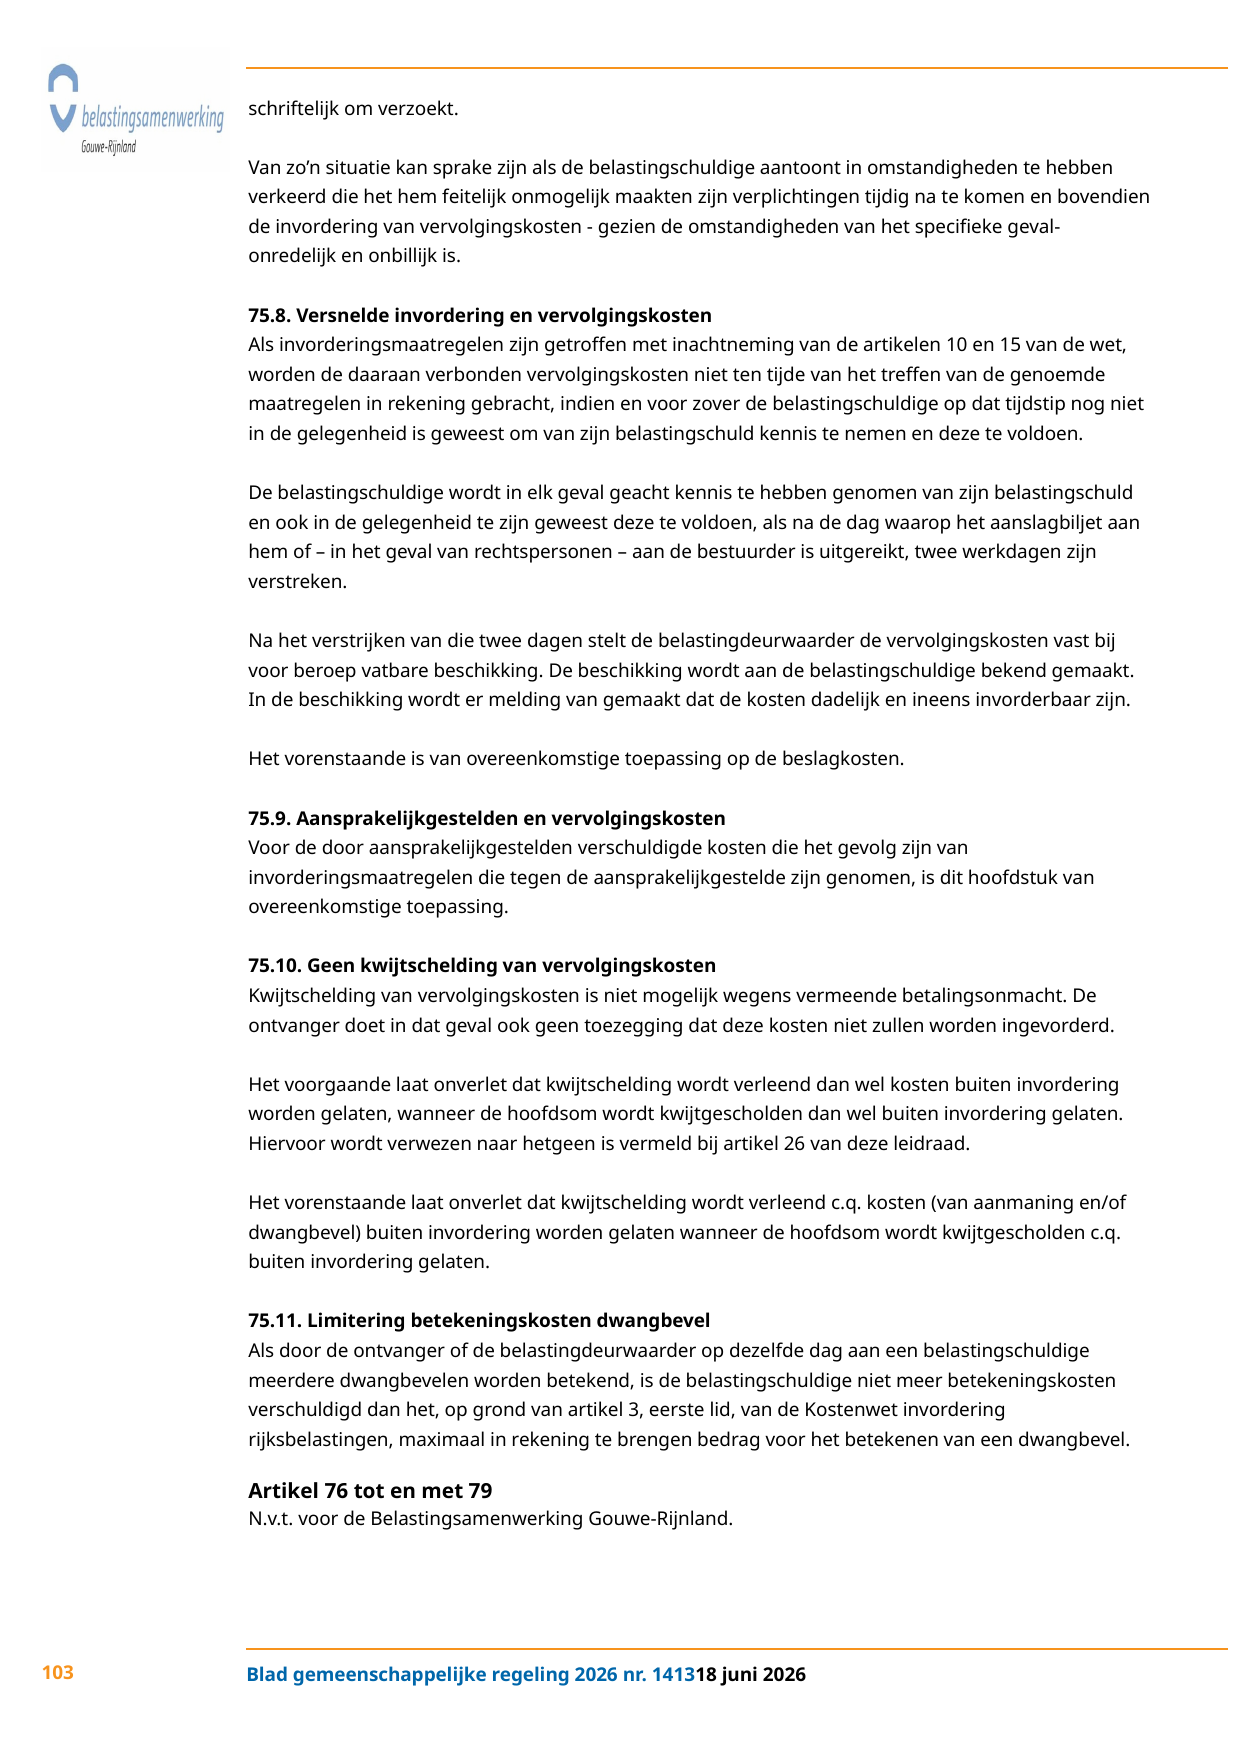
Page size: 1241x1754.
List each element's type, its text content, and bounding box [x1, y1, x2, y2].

text Het voorgaande laat onverlet dat kwijtschelding wordt verleend dan wel kosten buiten invordering worden gelaten, wanneer de hoofdsom wordt kwijtgescholden dan wel buiten invordering gelaten. Hiervoor wordt verwezen naar hetgeen is vermeld bij artikel 26 van deze leidraad. [248, 1071, 1152, 1156]
text 75.9. Aansprakelijkgestelden en vervolgingskosten [248, 805, 1152, 831]
text Het vorenstaande is van overeenkomstige toepassing op de beslagkosten. [248, 746, 1152, 771]
text Van zo’n situatie kan sprake zijn als de belastingschuldige aantoont in omstandigheden te hebben verkeerd die het hem feitelijk onmogelijk maakten zijn verplichtingen tijdig na te komen en bovendien de invordering van vervolgingskosten - gezien de omstandigheden van het specifieke geval- onredelijk en onbillijk is. [248, 154, 1152, 268]
text Kwijtschelding van vervolgingskosten is niet mogelijk wegens vermeende betalingsonmacht. De ontvanger doet in dat geval ook geen toezegging dat deze kosten niet zullen worden ingevorderd. [248, 982, 1152, 1038]
text Het vorenstaande laat onverlet dat kwijtschelding wordt verleend c.q. kosten (van aanmaning en/of dwangbevel) buiten invordering worden gelaten wanneer de hoofdsom wordt kwijtgescholden c.q. buiten invordering gelaten. [248, 1189, 1152, 1274]
text Na het verstrijken van die twee dagen stelt de belastingdeurwaarder de vervolgingskosten vast bij voor beroep vatbare beschikking. De beschikking wordt aan de belastingschuldige bekend gemaakt. In de beschikking wordt er melding van gemaakt dat de kosten dadelijk en ineens invorderbaar zijn. [248, 627, 1152, 712]
text Voor de door aansprakelijkgestelden verschuldigde kosten die het gevolg zijn van invorderingsmaatregelen die tegen de aansprakelijkgestelde zijn genomen, is dit hoofdstuk van overeenkomstige toepassing. [248, 834, 1152, 919]
picture [41, 47, 231, 172]
text Artikel 76 tot en met 79 [248, 1476, 1152, 1505]
text N.v.t. voor de Belastingsamenwerking Gouwe-Rijnland. [248, 1505, 1152, 1531]
text 75.10. Geen kwijtschelding van vervolgingskosten [248, 953, 1152, 978]
text schriftelijk om verzoekt. [248, 95, 1152, 121]
text 75.8. Versnelde invordering en vervolgingskosten [248, 302, 1152, 328]
text Als door de ontvanger of de belastingdeurwaarder op dezelfde dag aan een belastingschuldige meerdere dwangbevelen worden betekend, is de belastingschuldige niet meer betekeningskosten verschuldigd dan het, op grond van artikel 3, eerste lid, van de Kostenwet invordering rijksbelastingen, maximaal in rekening te brengen bedrag voor het betekenen van een dwangbevel. [248, 1337, 1152, 1452]
text Als invorderingsmaatregelen zijn getroffen met inachtneming van de artikelen 10 en 15 van de wet, worden de daaraan verbonden vervolgingskosten niet ten tijde van het treffen van de genoemde maatregelen in rekening gebracht, indien en voor zover de belastingschuldige op dat tijdstip nog niet in de gelegenheid is geweest om van zijn belastingschuld kennis te nemen en deze te voldoen. [248, 331, 1152, 446]
text 75.11. Limitering betekeningskosten dwangbevel [248, 1308, 1152, 1333]
text De belastingschuldige wordt in elk geval geacht kennis te hebben genomen van zijn belastingschuld en ook in de gelegenheid te zijn geweest deze te voldoen, als na de dag waarop het aanslagbiljet aan hem of – in het geval van rechtspersonen – aan de bestuurder is uitgereikt, twee werkdagen zijn verstreken. [248, 479, 1152, 594]
